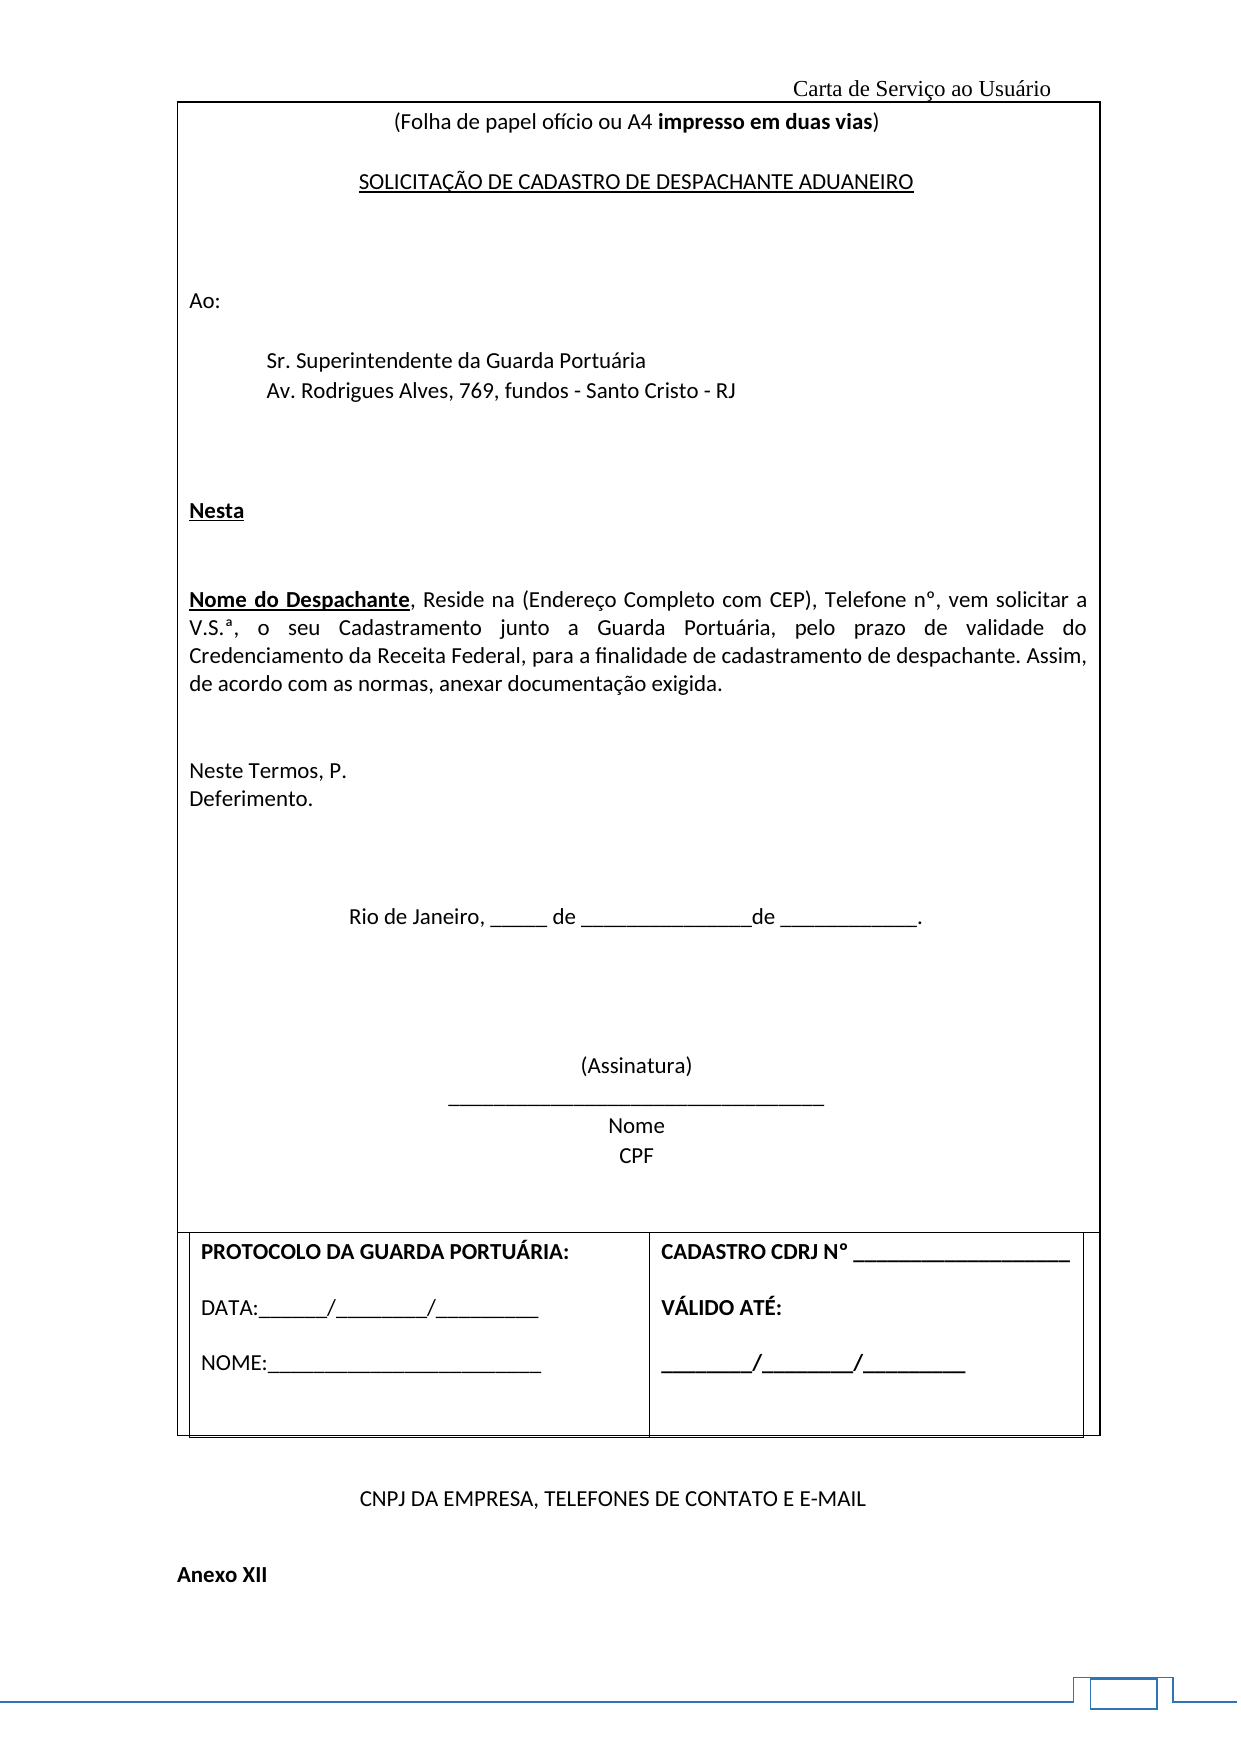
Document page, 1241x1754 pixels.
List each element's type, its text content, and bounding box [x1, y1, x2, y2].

text Anexo XII [177, 1561, 1181, 1588]
table_cell [1084, 1233, 1099, 1435]
table_header (Folha de papel ofício ou A4 impresso em duas vias) SOLICITAÇÃO DE CADASTRO DE DESPACHANTE ADUANEIRO Ao: Sr. Superintendente da Guarda Portuária Av. Rodrigues Alves, 769, fundos - Santo Cristo - RJ Nesta Nome do Despachante, Reside na (Endereço Completo com CEP), Telefone nº, vem solicitar a V.S.ª, o seu Cadastramento junto a Guarda Portuária, pelo prazo de validade do Credenciamento da Receita Federal, para a finalidade de cadastramento de despachante. Assim, de acordo com as normas, anexar documentação exigida. Neste Termos, P. Deferimento. Rio de Janeiro, _____ de _______________de ____________. (Assinatura) _________________________________ Nome CPF [178, 103, 1099, 1232]
table_cell [178, 1233, 189, 1435]
table_cell CADASTRO CDRJ Nº ___________________ VÁLIDO ATÉ: ________/________/_________ [650, 1233, 1083, 1435]
table_cell PROTOCOLO DA GUARDA PORTUÁRIA: DATA:______/________/_________ NOME:________________________ [190, 1233, 649, 1435]
text CNPJ DA EMPRESA, TELEFONES DE CONTATO E E-MAIL [148, 1484, 872, 1512]
